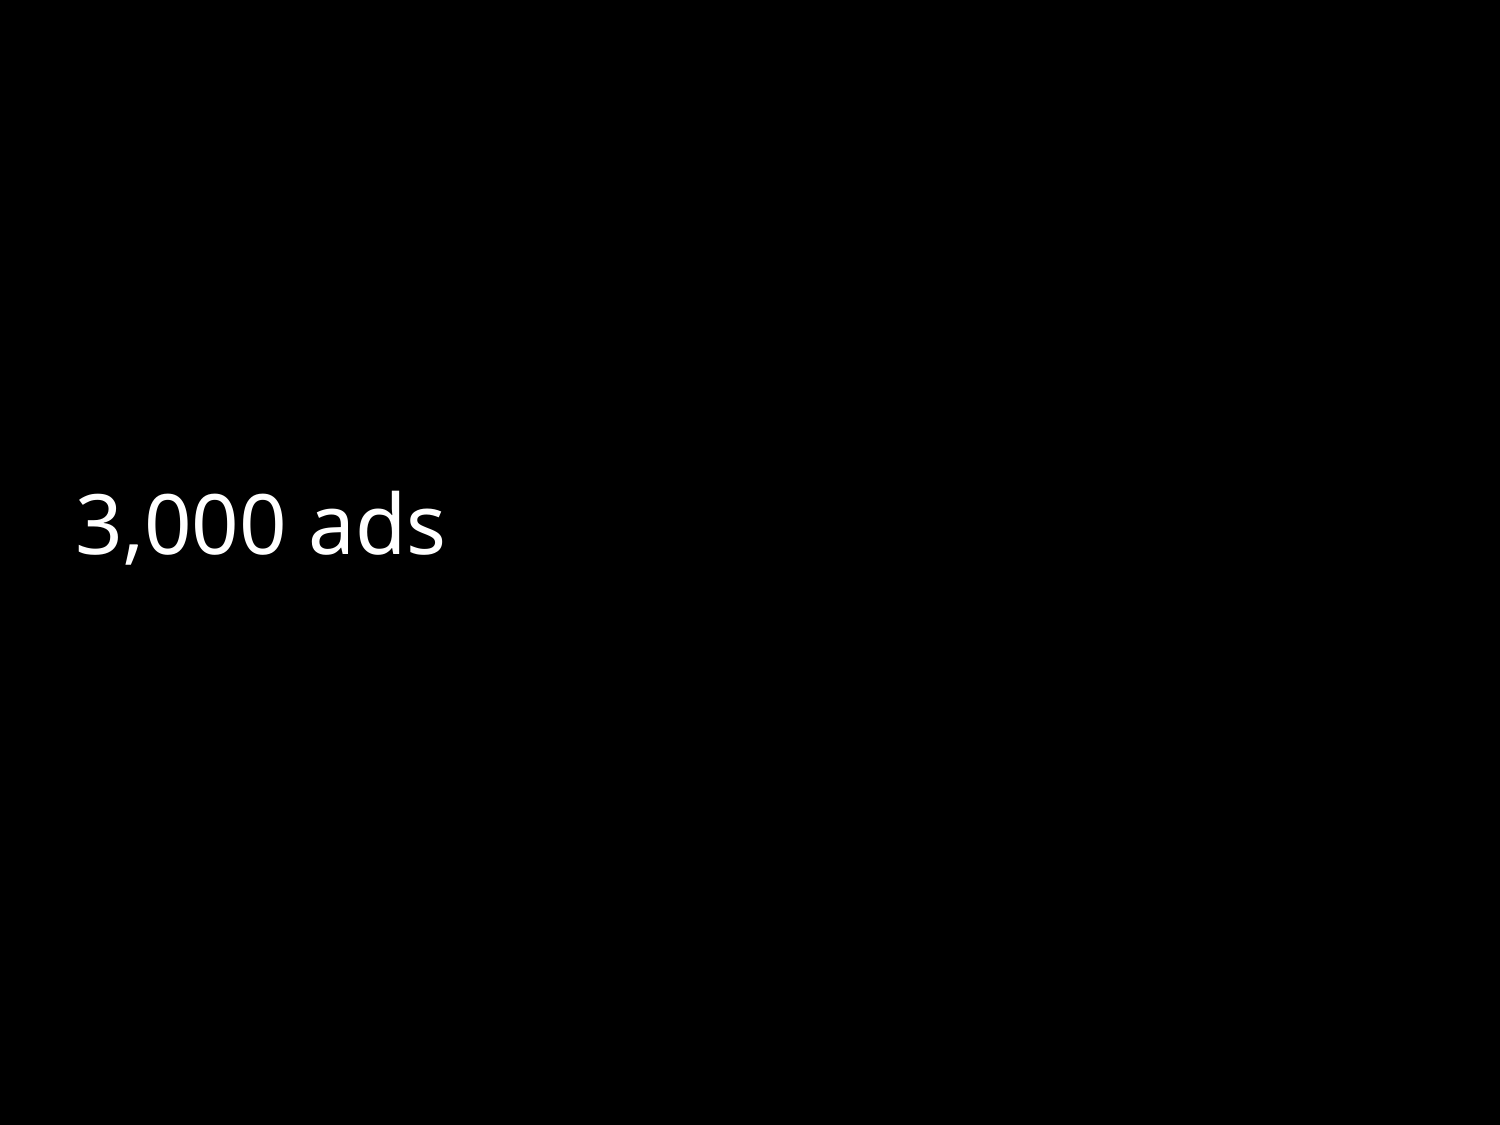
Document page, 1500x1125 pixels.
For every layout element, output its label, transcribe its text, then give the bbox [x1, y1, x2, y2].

title 3,000 ads [75, 428, 1414, 616]
